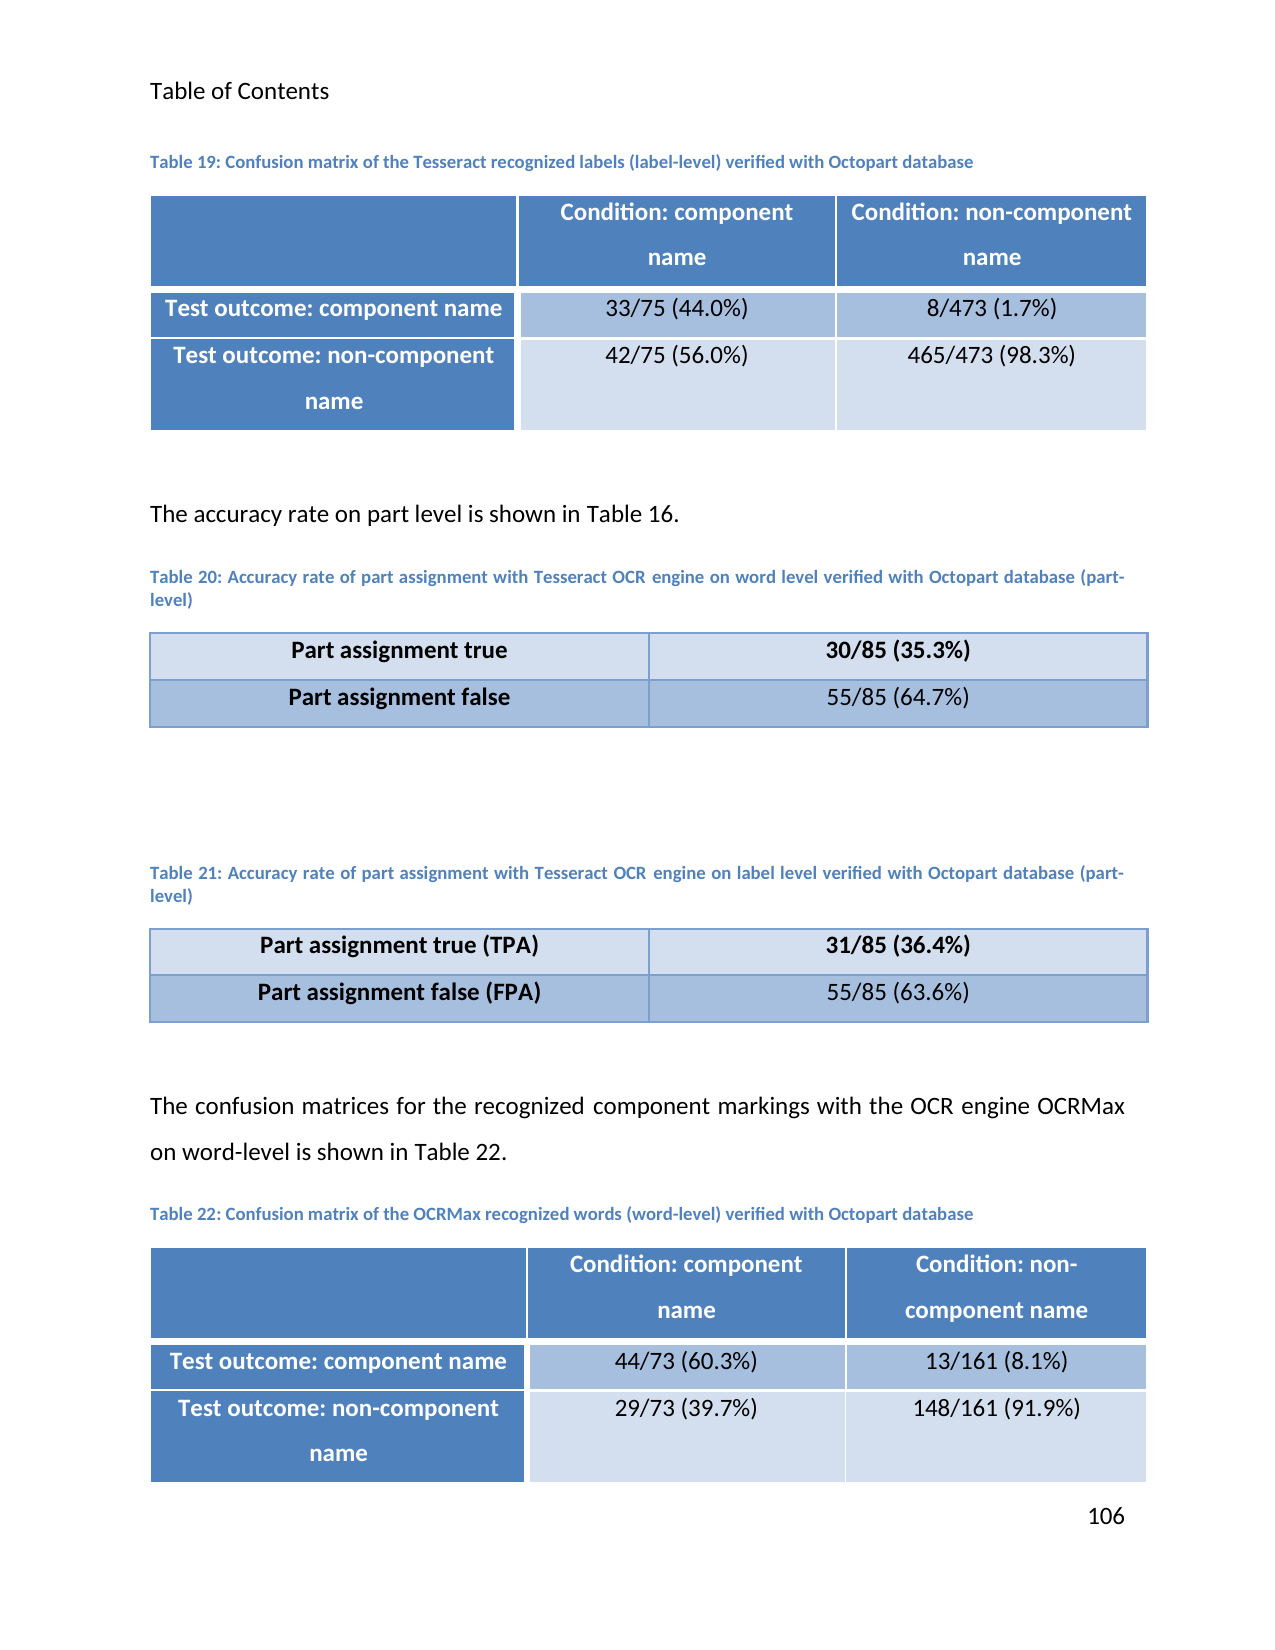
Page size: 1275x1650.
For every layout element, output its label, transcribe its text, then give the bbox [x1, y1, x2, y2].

table_cell 42/75 (56.0%) [521, 340, 835, 430]
table_cell 55/85 (64.7%) [650, 681, 1146, 726]
table_cell Test outcome: component name [151, 293, 514, 337]
table_header Condition: component name [519, 196, 835, 286]
text Table 21: Accuracy rate of part assignment with Tesseract OCR engine on label level verified with Octopart database (part-level) [150, 861, 1125, 907]
text The accuracy rate on part level is shown in Table 16. [150, 499, 1125, 529]
table_cell Test outcome: component name [151, 1345, 524, 1389]
table_header 31/85 (36.4%) [650, 930, 1146, 974]
table_cell Part assignment false [151, 681, 648, 726]
table_cell 29/73 (39.7%) [530, 1392, 845, 1482]
table_header Condition: non-component name [837, 196, 1146, 286]
table_header Part assignment true (TPA) [151, 930, 648, 974]
table_cell Part assignment false (FPA) [151, 976, 648, 1021]
table_header Condition: non-component name [847, 1248, 1146, 1338]
table_cell 55/85 (63.6%) [650, 976, 1146, 1021]
text Table 20: Accuracy rate of part assignment with Tesseract OCR engine on word level verified with Octopart database (part-level) [150, 565, 1125, 611]
table_cell Test outcome: non-component name [151, 1391, 524, 1482]
text Table 19: Confusion matrix of the Tesseract recognized labels (label-level) verified with Octopart database [150, 150, 1125, 173]
table_cell 465/473 (98.3%) [837, 340, 1146, 430]
table_header Part assignment true [151, 634, 648, 679]
table_header [151, 1248, 526, 1338]
table_cell 13/161 (8.1%) [847, 1345, 1146, 1389]
table_cell 33/75 (44.0%) [521, 293, 835, 337]
table_cell 148/161 (91.9%) [846, 1392, 1146, 1482]
table_cell Test outcome: non-component name [151, 339, 514, 430]
text The confusion matrices for the recognized component markings with the OCR engine OCRMax on word-level is shown in Table 22. [150, 1090, 1125, 1166]
table_header Condition: component name [528, 1248, 845, 1338]
text Table 22: Confusion matrix of the OCRMax recognized words (word-level) verified with Octopart database [150, 1202, 1125, 1225]
table_cell 8/473 (1.7%) [837, 293, 1146, 337]
table_header 30/85 (35.3%) [650, 634, 1146, 679]
table_header [151, 196, 516, 286]
table_cell 44/73 (60.3%) [530, 1345, 845, 1389]
